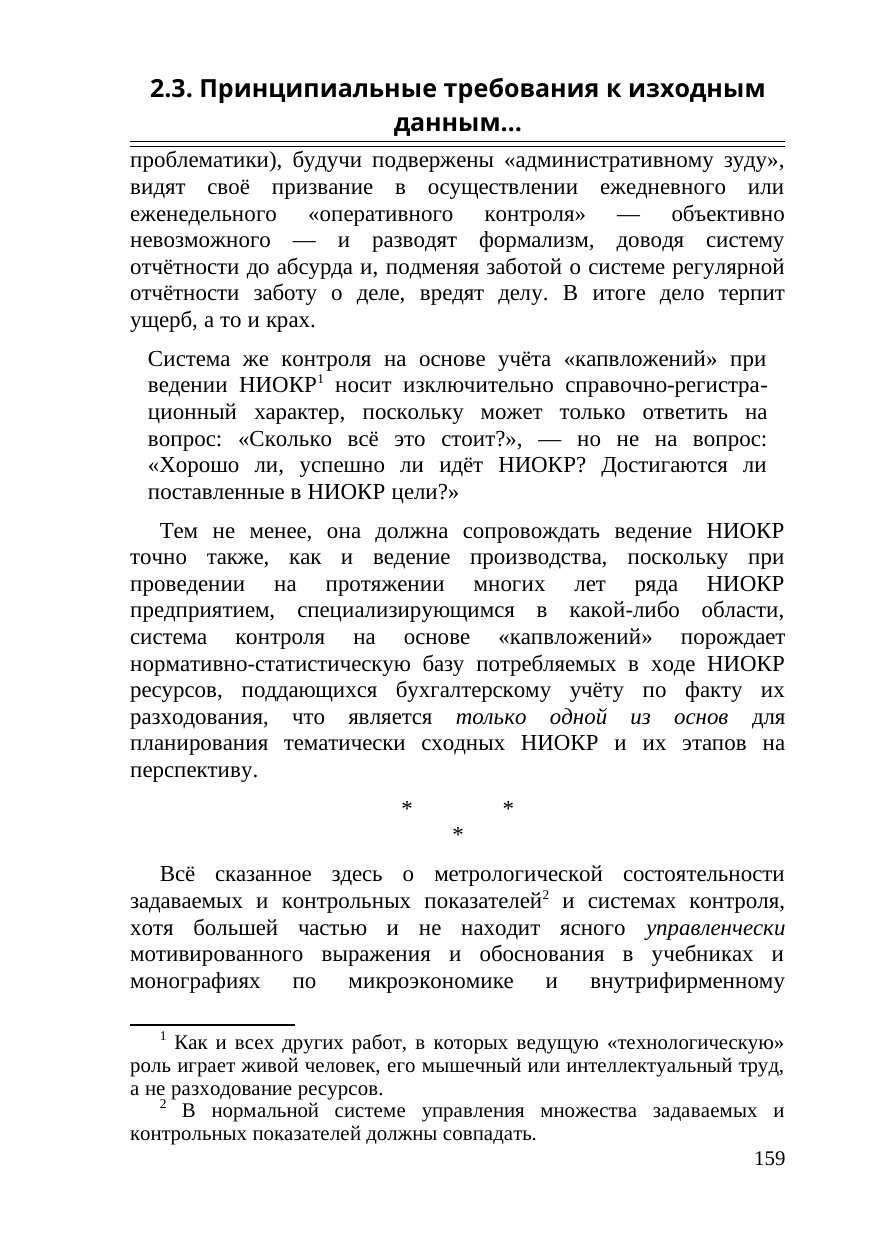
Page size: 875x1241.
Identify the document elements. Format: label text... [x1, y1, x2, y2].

text * * * [130, 795, 785, 848]
text В нормальной системе управления множества задаваемых и контрольных показателей должны совпадать. [130, 1099, 785, 1145]
text Система же контроля на основе учёта «капвложений» при ведении НИОКР носит изключительно справочно-регистра­ци­он­ный характер, поскольку может только ответить на вопрос: «Сколь­ко всё это стоит?», — но не на вопрос: «Хорошо ли, успешно ли идёт НИОКР? Достигаются ли поставленные в НИОКР цели?» [148, 345, 768, 504]
text проблематики), будучи подвержены «административному зуду», видят своё призвание в осуществлении ежедневного или еженедельного «оперативного контроля» — объективно невозможного — и разводят формализм, доводя систему отчётности до абсурда и, подменяя заботой о системе регулярной отчётности заботу о деле, вредят делу. В итоге дело терпит ущерб, а то и крах. [130, 147, 785, 332]
text Всё сказанное здесь о метрологической состоятельности задаваемых и контрольных показателей и системах контроля, хотя большей частью и не находит ясного управленчески мотивированного выражения и обоснования в учебниках и монографиях по микроэкономике и внутрифирменному [130, 860, 785, 993]
text Тем не менее, она должна сопровождать ведение НИОКР точно также, как и ведение производства, поскольку при проведении на протяжении многих лет ряда НИОКР предприятием, специализирующимся в какой-либо области, система контроля на основе «капвло­же­ний» порождает нормативно-статистическую базу потребляемых в ходе НИОКР ресурсов, поддающихся бухгалтерскому учёту по факту их разходования, что является только одной из основ для планирования тематически сходных НИОКР и их этапов на перспективу. [130, 517, 785, 782]
text Как и всех других работ, в которых ведущую «технологическую» роль играет живой человек, его мышечный или интеллектуальный труд, а не разходование ресурсов. [130, 1031, 785, 1099]
